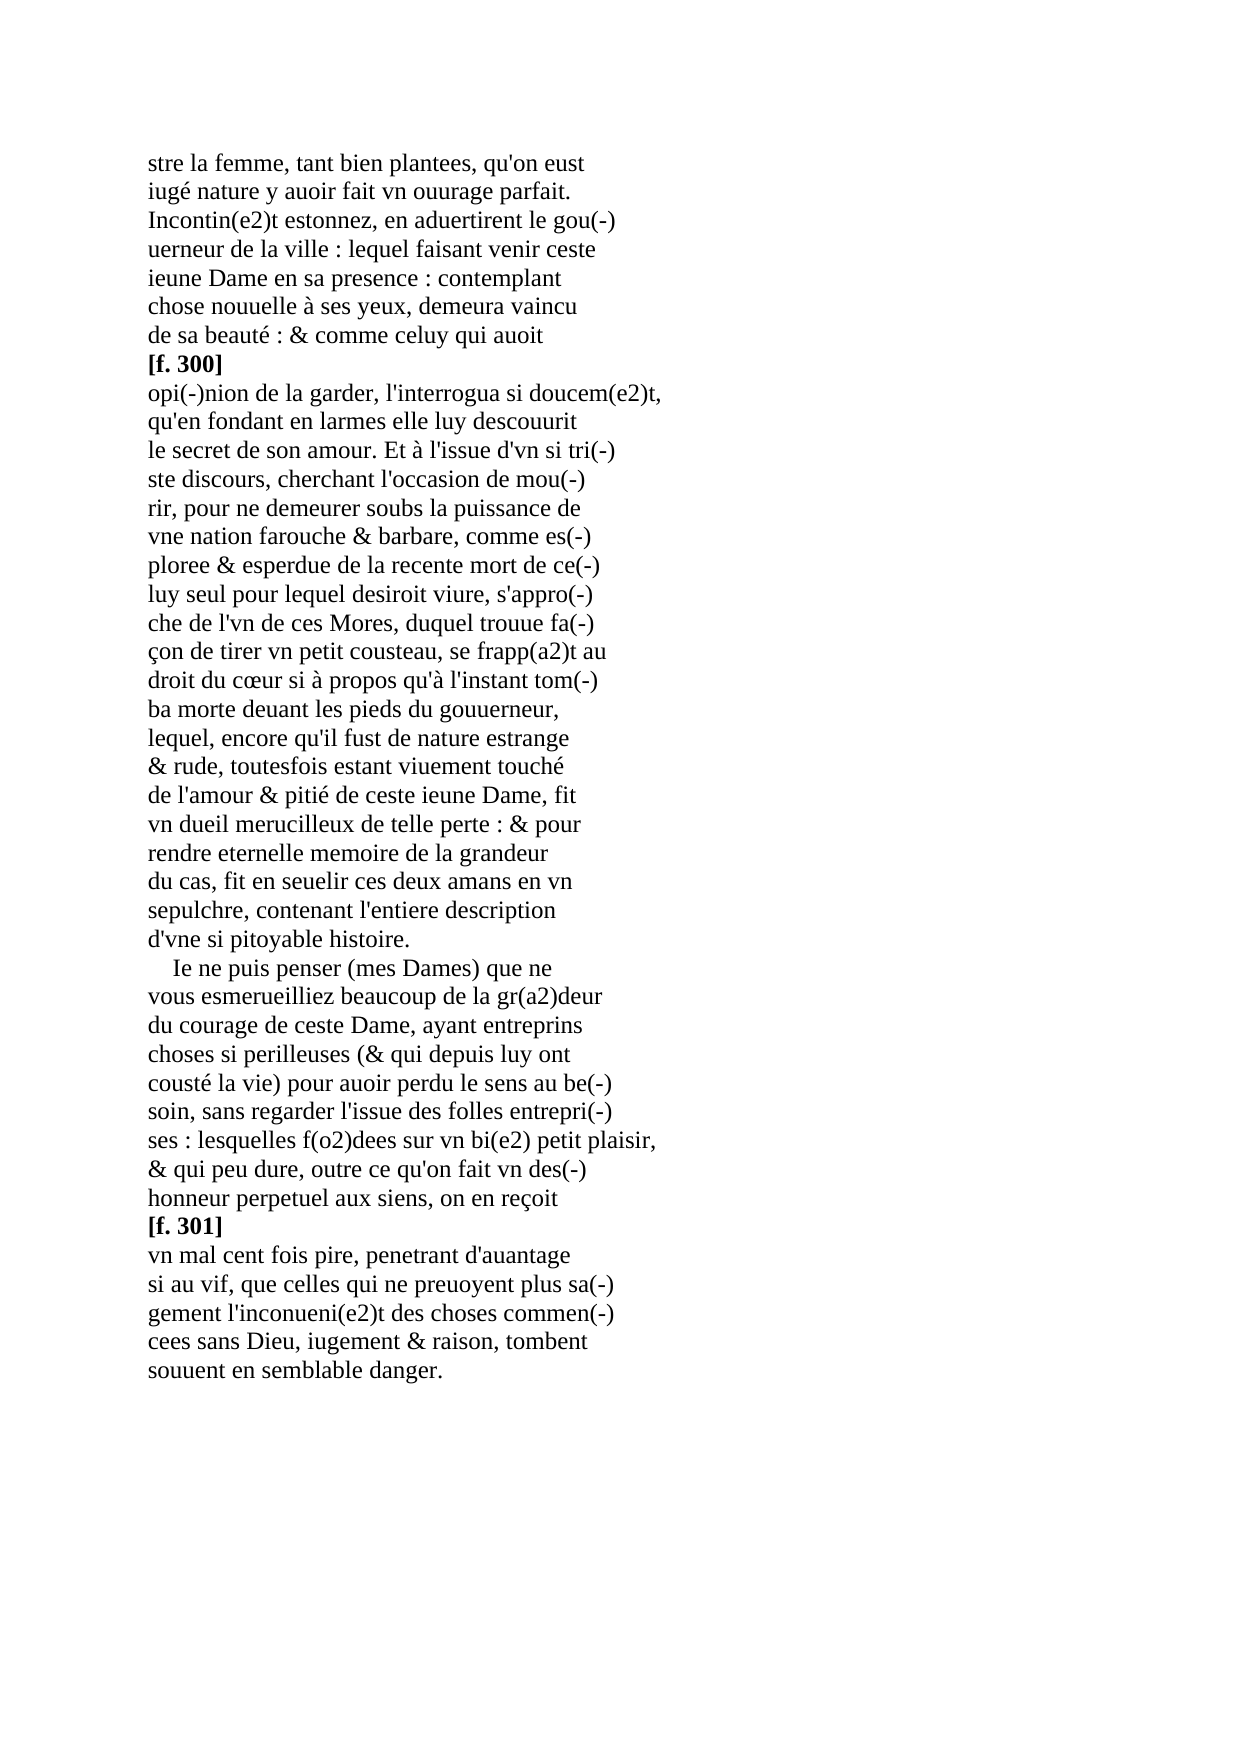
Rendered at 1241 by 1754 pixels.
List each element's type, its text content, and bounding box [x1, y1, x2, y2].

text Ie ne puis penser (mes Dames) que ne vous esmerueilliez beaucoup de la gr(a2)deur du courage de ceste Dame, ayant entreprins choses si perilleuses (& qui depuis luy ont cousté la vie) pour auoir perdu le sens au be(-) soin, sans regarder l'issue des folles entrepri(-) ses : lesquelles f(o2)dees sur vn bi(e2) petit plaisir, & qui peu dure, outre ce qu'on fait vn des(-) honneur perpetuel aux siens, on en reçoit [f. 301] vn mal cent fois pire, penetrant d'auantage si au vif, que celles qui ne preuoyent plus sa(-) gement l'inconueni(e2)t des choses commen(-) cees sans Dieu, iugement & raison, tombent souuent en semblable danger. [148, 953, 1093, 1384]
text stre la femme, tant bien plantees, qu'on eust iugé nature y auoir fait vn ouurage parfait. Incontin(e2)t estonnez, en aduertirent le gou(-) uerneur de la ville : lequel faisant venir ceste ieune Dame en sa presence : contemplant chose nouuelle à ses yeux, demeura vaincu de sa beauté : & comme celuy qui auoit [f. 300] opi(-)nion de la garder, l'interrogua si doucem(e2)t, qu'en fondant en larmes elle luy descouurit le secret de son amour. Et à l'issue d'vn si tri(-) ste discours, cherchant l'occasion de mou(-) rir, pour ne demeurer soubs la puissance de vne nation farouche & barbare, comme es(-) ploree & esperdue de la recente mort de ce(-) luy seul pour lequel desiroit viure, s'appro(-) che de l'vn de ces Mores, duquel trouue fa(-) çon de tirer vn petit cousteau, se frapp(a2)t au droit du cœur si à propos qu'à l'instant tom(-) ba morte deuant les pieds du gouuerneur, lequel, encore qu'il fust de nature estrange & rude, toutesfois estant viuement touché de l'amour & pitié de ceste ieune Dame, fit vn dueil merucilleux de telle perte : & pour rendre eternelle memoire de la grandeur du cas, fit en seuelir ces deux amans en vn sepulchre, contenant l'entiere description d'vne si pitoyable histoire. [148, 148, 1093, 953]
